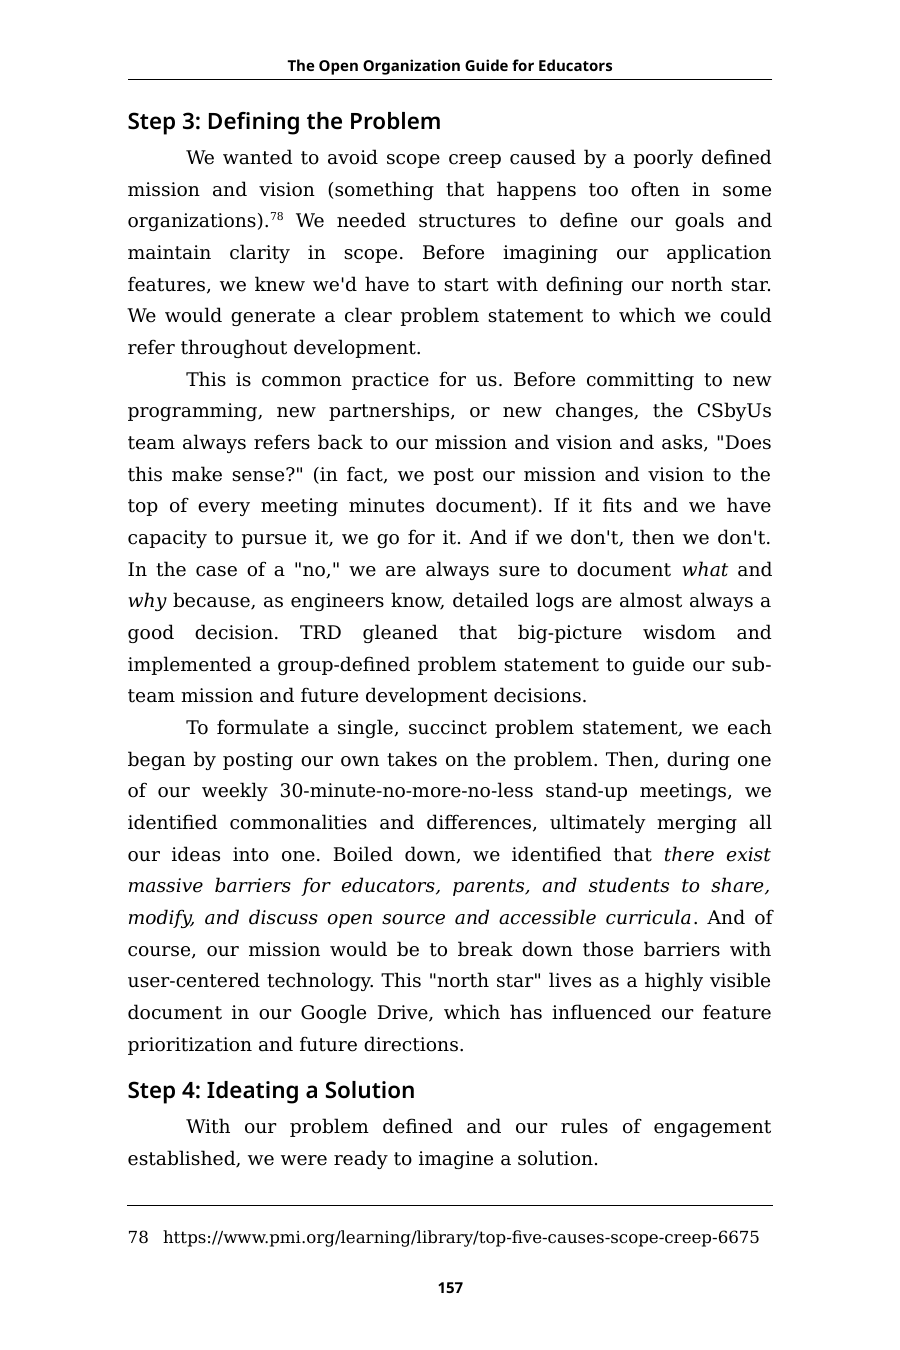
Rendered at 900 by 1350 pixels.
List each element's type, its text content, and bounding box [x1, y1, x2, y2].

subtitle Step 4: Ideating a Solution [127, 1078, 772, 1104]
text To formulate a single, succinct problem statement, we each began by posting our own takes on the problem. Then, during one of our weekly 30-minute-no-more-no-less stand-up meetings, we identified commonalities and differences, ultimately merging all our ideas into one. Boiled down, we identified that there exist massive barriers for educators, parents, and students to share, modify, and discuss open source and accessible curricula. And of course, our mission would be to break down those barriers with user-centered technology. This "north star" lives as a highly visible document in our Google Drive, which has influenced our feature prioritization and future directions. [127, 717, 772, 1056]
text This is common practice for us. Before committing to new programming, new partnerships, or new changes, the CSbyUs team always refers back to our mission and vision and asks, "Does this make sense?" (in fact, we post our mission and vision to the top of every meeting minutes document). If it fits and we have capacity to pursue it, we go for it. And if we don't, then we don't. In the case of a "no," we are always sure to document what and why because, as engineers know, detailed logs are almost always a good decision. TRD gleaned that big-picture wisdom and implemented a group-defined problem statement to guide our sub-team mission and future development decisions. [127, 369, 772, 707]
text https://www.pmi.org/learning/library/top-five-causes-scope-creep-6675 [127, 1228, 772, 1247]
text We wanted to avoid scope creep caused by a poorly defined mission and vision (something that happens too often in some organizations). We needed structures to define our goals and maintain clarity in scope. Before imagining our application features, we knew we'd have to start with defining our north star. We would generate a clear problem statement to which we could refer throughout development. [127, 147, 772, 359]
text With our problem defined and our rules of engagement established, we were ready to imagine a solution. [127, 1116, 772, 1170]
subtitle Step 3: Defining the Problem [127, 109, 772, 135]
